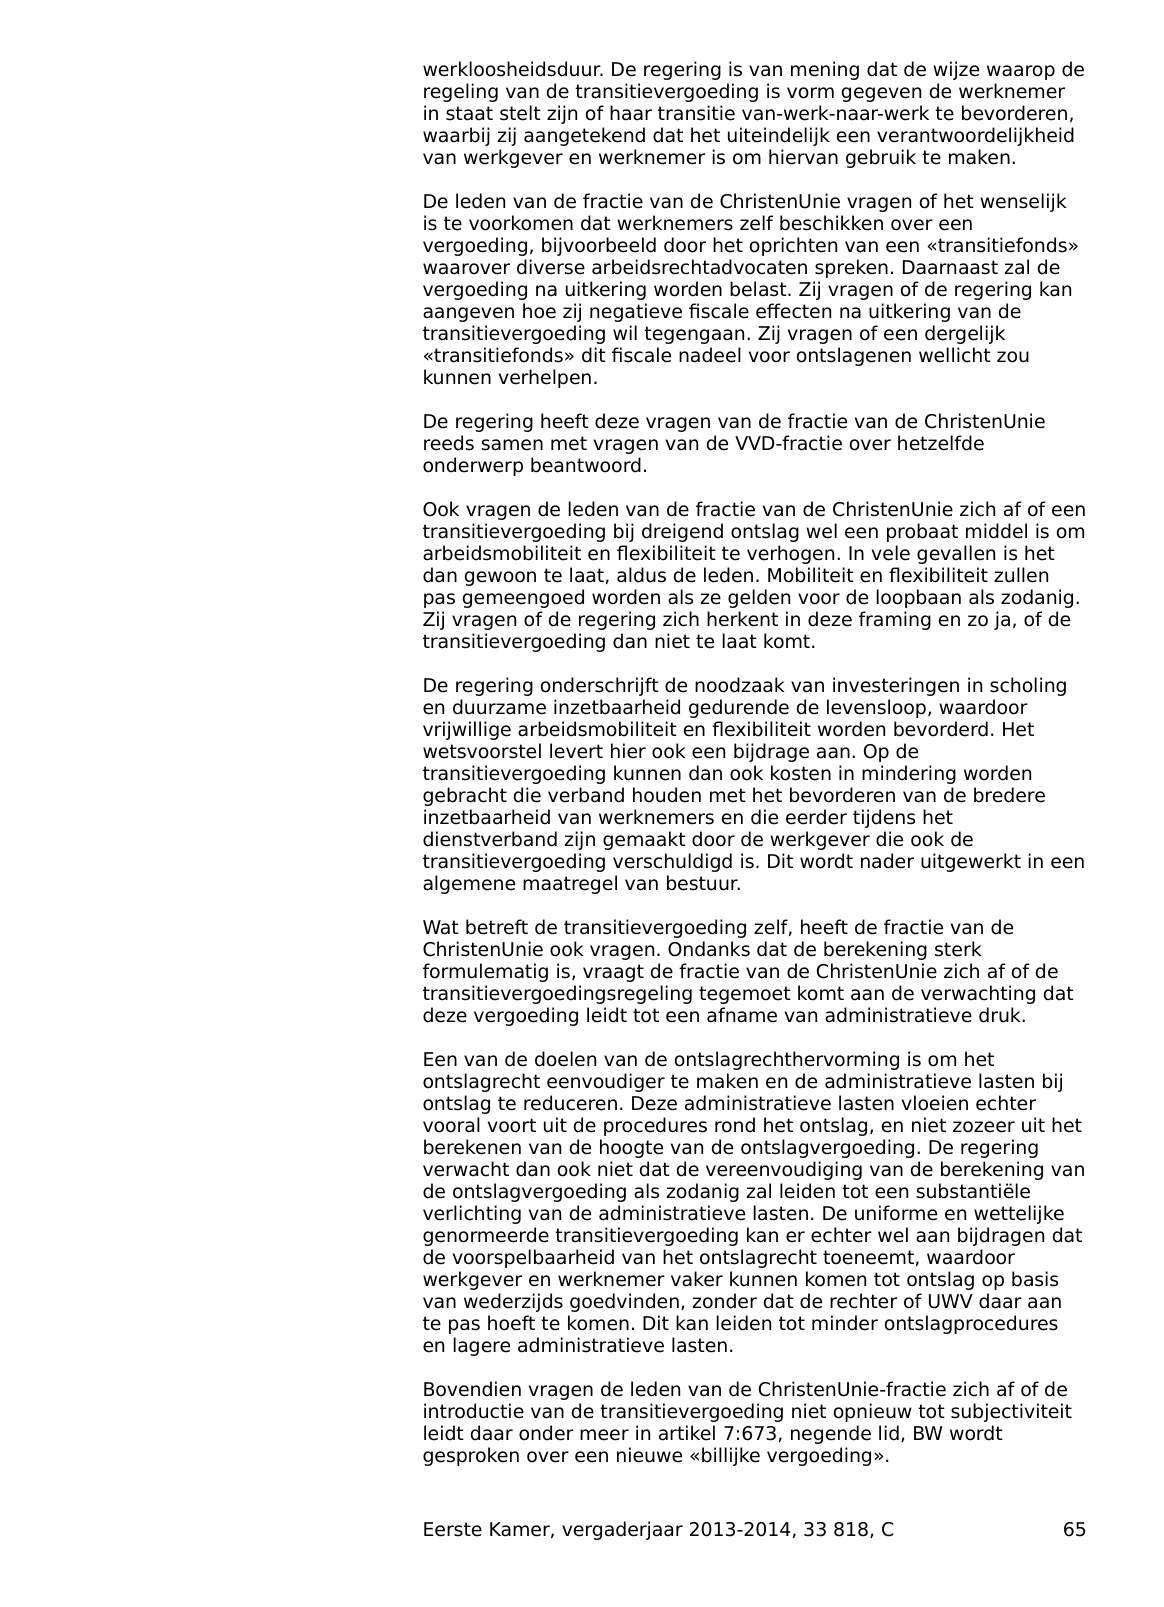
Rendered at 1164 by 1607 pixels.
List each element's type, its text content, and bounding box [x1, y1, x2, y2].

text De regering heeft deze vragen van de fractie van de ChristenUnie reeds samen met vragen van de VVD-fractie over hetzelfde onderwerp beantwoord. [422, 411, 1087, 477]
text Een van de doelen van de ontslagrechthervorming is om het ontslagrecht eenvoudiger te maken en de administratieve lasten bij ontslag te reduceren. Deze administratieve lasten vloeien echter vooral voort uit de procedures rond het ontslag, en niet zozeer uit het berekenen van de hoogte van de ontslagvergoeding. De regering verwacht dan ook niet dat de vereenvoudiging van de berekening van de ontslagvergoeding als zodanig zal leiden tot een substantiële verlichting van de administratieve lasten. De uniforme en wettelijke genormeerde transitievergoeding kan er echter wel aan bijdragen dat de voorspelbaarheid van het ontslagrecht toeneemt, waardoor werkgever en werknemer vaker kunnen komen tot ontslag op basis van wederzijds goedvinden, zonder dat de rechter of UWV daar aan te pas hoeft te komen. Dit kan leiden tot minder ontslagprocedures en lagere administratieve lasten. [422, 1049, 1087, 1357]
text Bovendien vragen de leden van de ChristenUnie-fractie zich af of de introductie van de transitievergoeding niet opnieuw tot subjectiviteit leidt daar onder meer in artikel 7:673, negende lid, BW wordt gesproken over een nieuwe «billijke vergoeding». [422, 1379, 1087, 1467]
text De regering onderschrijft de noodzaak van investeringen in scholing en duurzame inzetbaarheid gedurende de levensloop, waardoor vrijwillige arbeidsmobiliteit en flexibiliteit worden bevorderd. Het wetsvoorstel levert hier ook een bijdrage aan. Op de transitievergoeding kunnen dan ook kosten in mindering worden gebracht die verband houden met het bevorderen van de bredere inzetbaarheid van werknemers en die eerder tijdens het dienstverband zijn gemaakt door de werkgever die ook de transitievergoeding verschuldigd is. Dit wordt nader uitgewerkt in een algemene maatregel van bestuur. [422, 675, 1087, 895]
text Wat betreft de transitievergoeding zelf, heeft de fractie van de ChristenUnie ook vragen. Ondanks dat de berekening sterk formulematig is, vraagt de fractie van de ChristenUnie zich af of de transitievergoedingsregeling tegemoet komt aan de verwachting dat deze vergoeding leidt tot een afname van administratieve druk. [422, 917, 1087, 1027]
text Ook vragen de leden van de fractie van de ChristenUnie zich af of een transitievergoeding bij dreigend ontslag wel een probaat middel is om arbeidsmobiliteit en flexibiliteit te verhogen. In vele gevallen is het dan gewoon te laat, aldus de leden. Mobiliteit en flexibiliteit zullen pas gemeengoed worden als ze gelden voor de loopbaan als zodanig. Zij vragen of de regering zich herkent in deze framing en zo ja, of de transitievergoeding dan niet te laat komt. [422, 499, 1087, 653]
text werkloosheidsduur. De regering is van mening dat de wijze waarop de regeling van de transitievergoeding is vorm gegeven de werknemer in staat stelt zijn of haar transitie van-werk-naar-werk te bevorderen, waarbij zij aangetekend dat het uiteindelijk een verantwoordelijkheid van werkgever en werknemer is om hiervan gebruik te maken. [422, 59, 1087, 169]
text De leden van de fractie van de ChristenUnie vragen of het wenselijk is te voorkomen dat werknemers zelf beschikken over een vergoeding, bijvoorbeeld door het oprichten van een «transitiefonds» waarover diverse arbeidsrechtadvocaten spreken. Daarnaast zal de vergoeding na uitkering worden belast. Zij vragen of de regering kan aangeven hoe zij negatieve fiscale effecten na uitkering van de transitievergoeding wil tegengaan. Zij vragen of een dergelijk «transitiefonds» dit fiscale nadeel voor ontslagenen wellicht zou kunnen verhelpen. [422, 191, 1087, 389]
